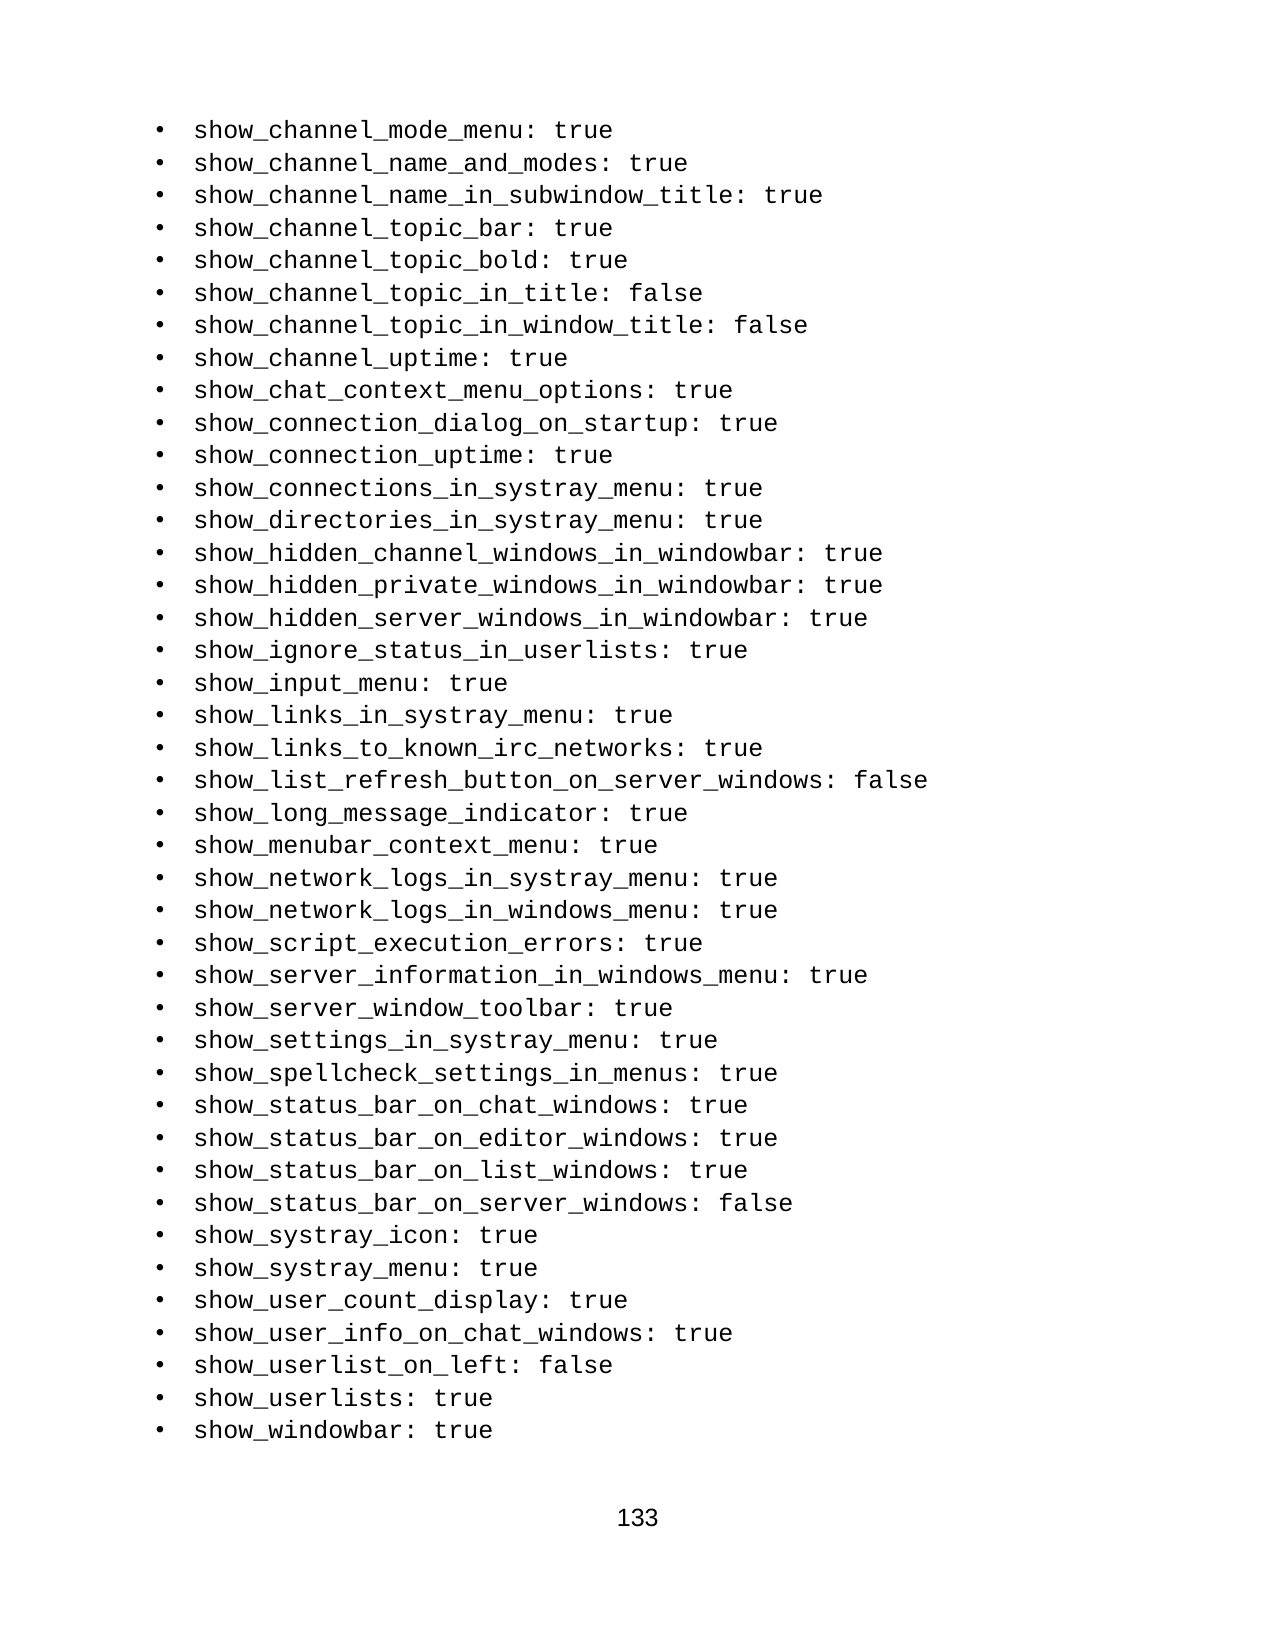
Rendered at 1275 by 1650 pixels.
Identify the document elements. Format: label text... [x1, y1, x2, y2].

list show_chat_context_menu_options: true [156, 378, 1157, 406]
list show_input_menu: true [156, 671, 1157, 699]
list show_channel_topic_in_title: false [156, 281, 1157, 309]
list show_channel_name_and_modes: true [156, 151, 1157, 179]
list show_status_bar_on_list_windows: true [156, 1158, 1157, 1186]
list show_systray_icon: true [156, 1223, 1157, 1251]
list show_status_bar_on_editor_windows: true [156, 1126, 1157, 1154]
list show_ignore_status_in_userlists: true [156, 638, 1157, 666]
list show_channel_topic_bar: true [156, 216, 1157, 244]
list show_links_in_systray_menu: true [156, 703, 1157, 731]
list show_connections_in_systray_menu: true [156, 476, 1157, 504]
list show_hidden_server_windows_in_windowbar: true [156, 606, 1157, 634]
list show_status_bar_on_chat_windows: true [156, 1093, 1157, 1121]
list show_server_window_toolbar: true [156, 996, 1157, 1024]
list show_channel_name_in_subwindow_title: true [156, 183, 1157, 211]
list show_userlists: true [156, 1386, 1157, 1414]
list show_channel_topic_in_window_title: false [156, 313, 1157, 341]
list show_userlist_on_left: false [156, 1353, 1157, 1381]
list show_hidden_private_windows_in_windowbar: true [156, 573, 1157, 601]
list show_user_info_on_chat_windows: true [156, 1321, 1157, 1349]
list show_channel_mode_menu: true [156, 118, 1157, 146]
list show_systray_menu: true [156, 1256, 1157, 1284]
list show_network_logs_in_systray_menu: true [156, 866, 1157, 894]
list show_user_count_display: true [156, 1288, 1157, 1316]
list show_long_message_indicator: true [156, 801, 1157, 829]
list show_menubar_context_menu: true [156, 833, 1157, 861]
list show_network_logs_in_windows_menu: true [156, 898, 1157, 926]
list show_connection_dialog_on_startup: true [156, 411, 1157, 439]
list show_list_refresh_button_on_server_windows: false [156, 768, 1157, 796]
list show_status_bar_on_server_windows: false [156, 1191, 1157, 1219]
list show_spellcheck_settings_in_menus: true [156, 1061, 1157, 1089]
list show_connection_uptime: true [156, 443, 1157, 471]
list show_channel_topic_bold: true [156, 248, 1157, 276]
list show_channel_uptime: true [156, 346, 1157, 374]
list show_hidden_channel_windows_in_windowbar: true [156, 541, 1157, 569]
list show_windowbar: true [156, 1418, 1157, 1446]
list show_links_to_known_irc_networks: true [156, 736, 1157, 764]
list show_settings_in_systray_menu: true [156, 1028, 1157, 1056]
list show_directories_in_systray_menu: true [156, 508, 1157, 536]
list show_server_information_in_windows_menu: true [156, 963, 1157, 991]
list show_script_execution_errors: true [156, 931, 1157, 959]
